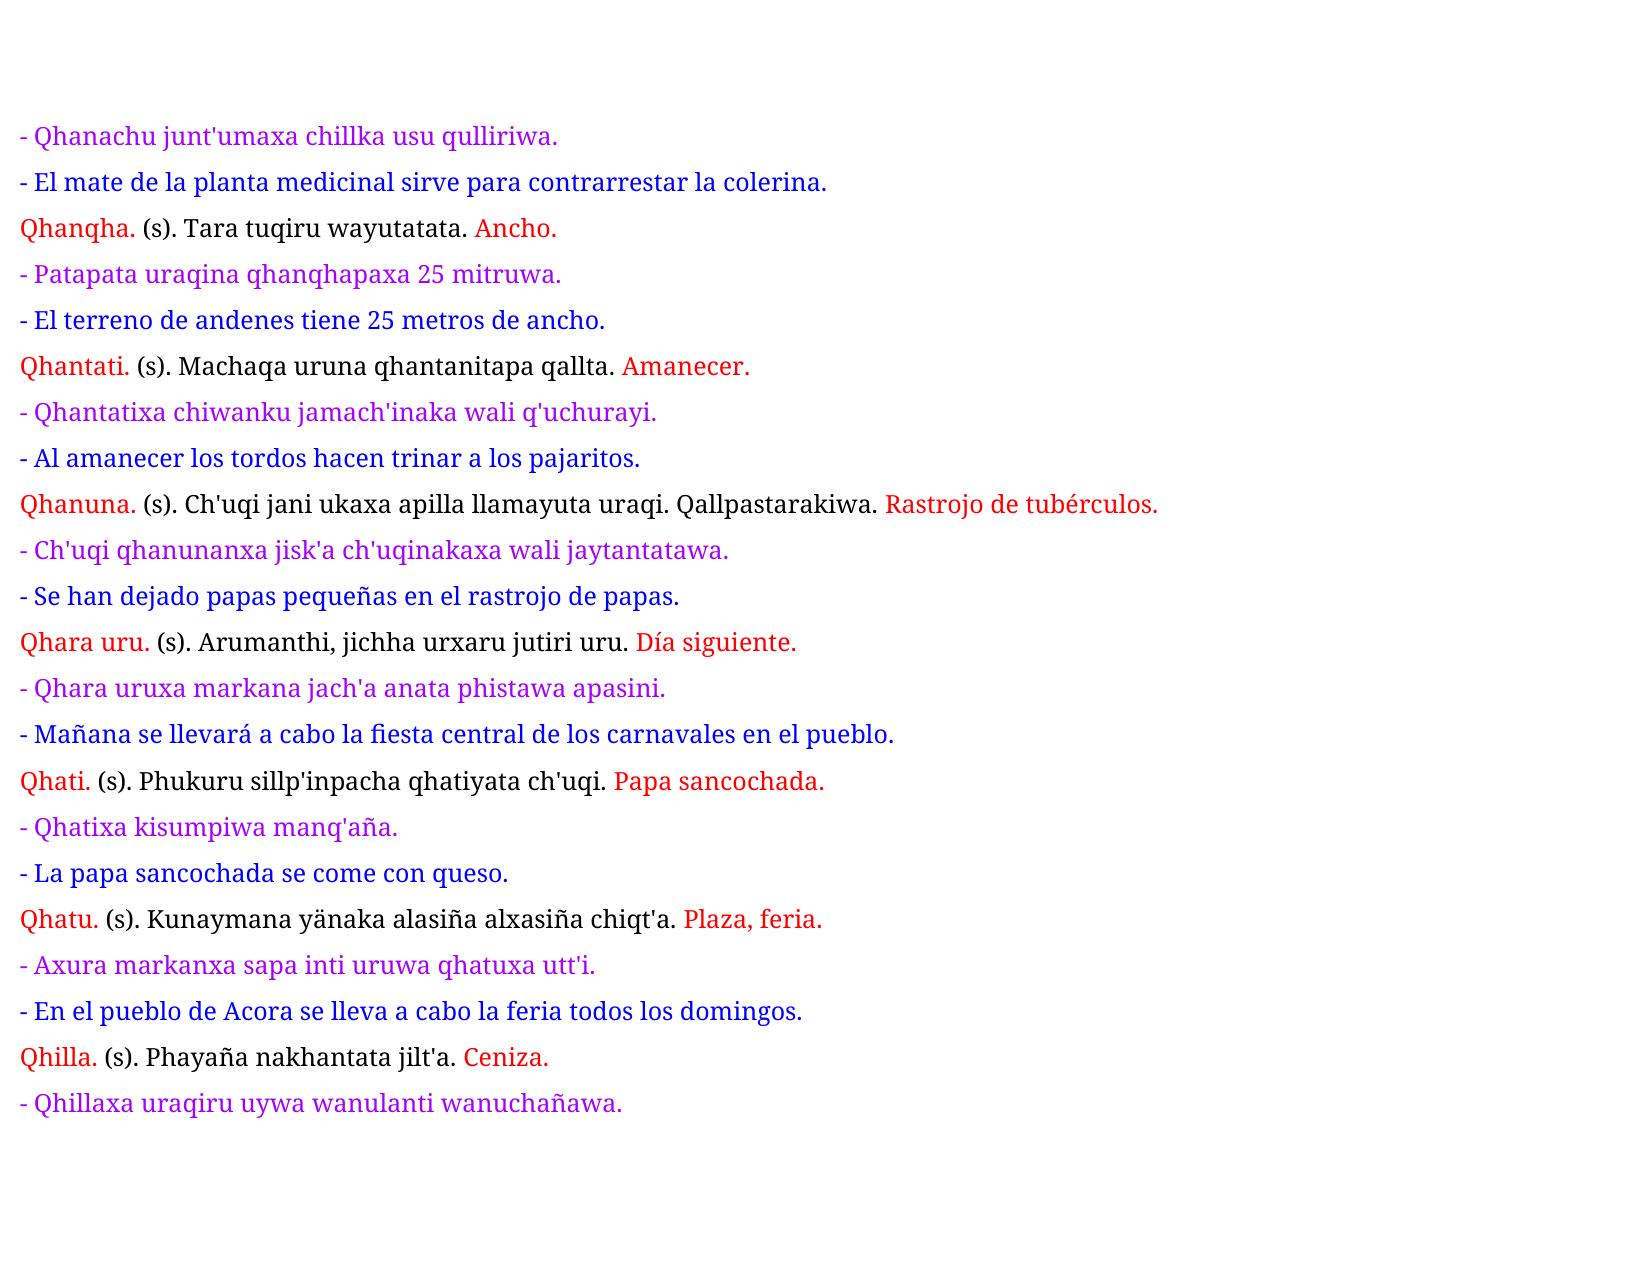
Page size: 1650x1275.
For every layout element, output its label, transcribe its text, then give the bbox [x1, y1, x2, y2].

text - Se han dejado papas pequeñas en el rastrojo de papas. [19, 579, 1616, 613]
text - Qhatixa kisumpiwa manq'aña. [19, 809, 1616, 843]
text Qhantati. (s). Machaqa uruna qhantanitapa qallta. Amanecer. [19, 349, 1616, 383]
text - Patapata uraqina qhanqhapaxa 25 mitruwa. [19, 257, 1616, 291]
text - Qhantatixa chiwanku jamach'inaka wali q'uchurayi. [19, 395, 1616, 429]
text - Qhara uruxa markana jach'a anata phistawa apasini. [19, 671, 1616, 705]
text - Axura markanxa sapa inti uruwa qhatuxa utt'i. [19, 947, 1616, 981]
text Qhatu. (s). Kunaymana yänaka alasiña alxasiña chiqt'a. Plaza, feria. [19, 901, 1616, 935]
text - El mate de la planta medicinal sirve para contrarrestar la colerina. [19, 164, 1616, 199]
text Qhanuna. (s). Ch'uqi jani ukaxa apilla llamayuta uraqi. Qallpastarakiwa. Rastrojo de tubérculos. [19, 487, 1616, 521]
text Qhara uru. (s). Arumanthi, jichha urxaru jutiri uru. Día siguiente. [19, 625, 1616, 659]
text - Mañana se llevará a cabo la fiesta central de los carnavales en el pueblo. [19, 717, 1616, 751]
text - El terreno de andenes tiene 25 metros de ancho. [19, 303, 1616, 337]
text - Qhillaxa uraqiru uywa wanulanti wanuchañawa. [19, 1085, 1616, 1119]
text - La papa sancochada se come con queso. [19, 855, 1616, 889]
text - Qhanachu junt'umaxa chillka usu qulliriwa. [19, 118, 1616, 153]
text Qhilla. (s). Phayaña nakhantata jilt'a. Ceniza. [19, 1039, 1616, 1073]
text - Ch'uqi qhanunanxa jisk'a ch'uqinakaxa wali jaytantatawa. [19, 533, 1616, 567]
text Qhati. (s). Phukuru sillp'inpacha qhatiyata ch'uqi. Papa sancochada. [19, 763, 1616, 797]
text Qhanqha. (s). Tara tuqiru wayutatata. Ancho. [19, 211, 1616, 245]
text - Al amanecer los tordos hacen trinar a los pajaritos. [19, 441, 1616, 475]
text - En el pueblo de Acora se lleva a cabo la feria todos los domingos. [19, 993, 1616, 1027]
